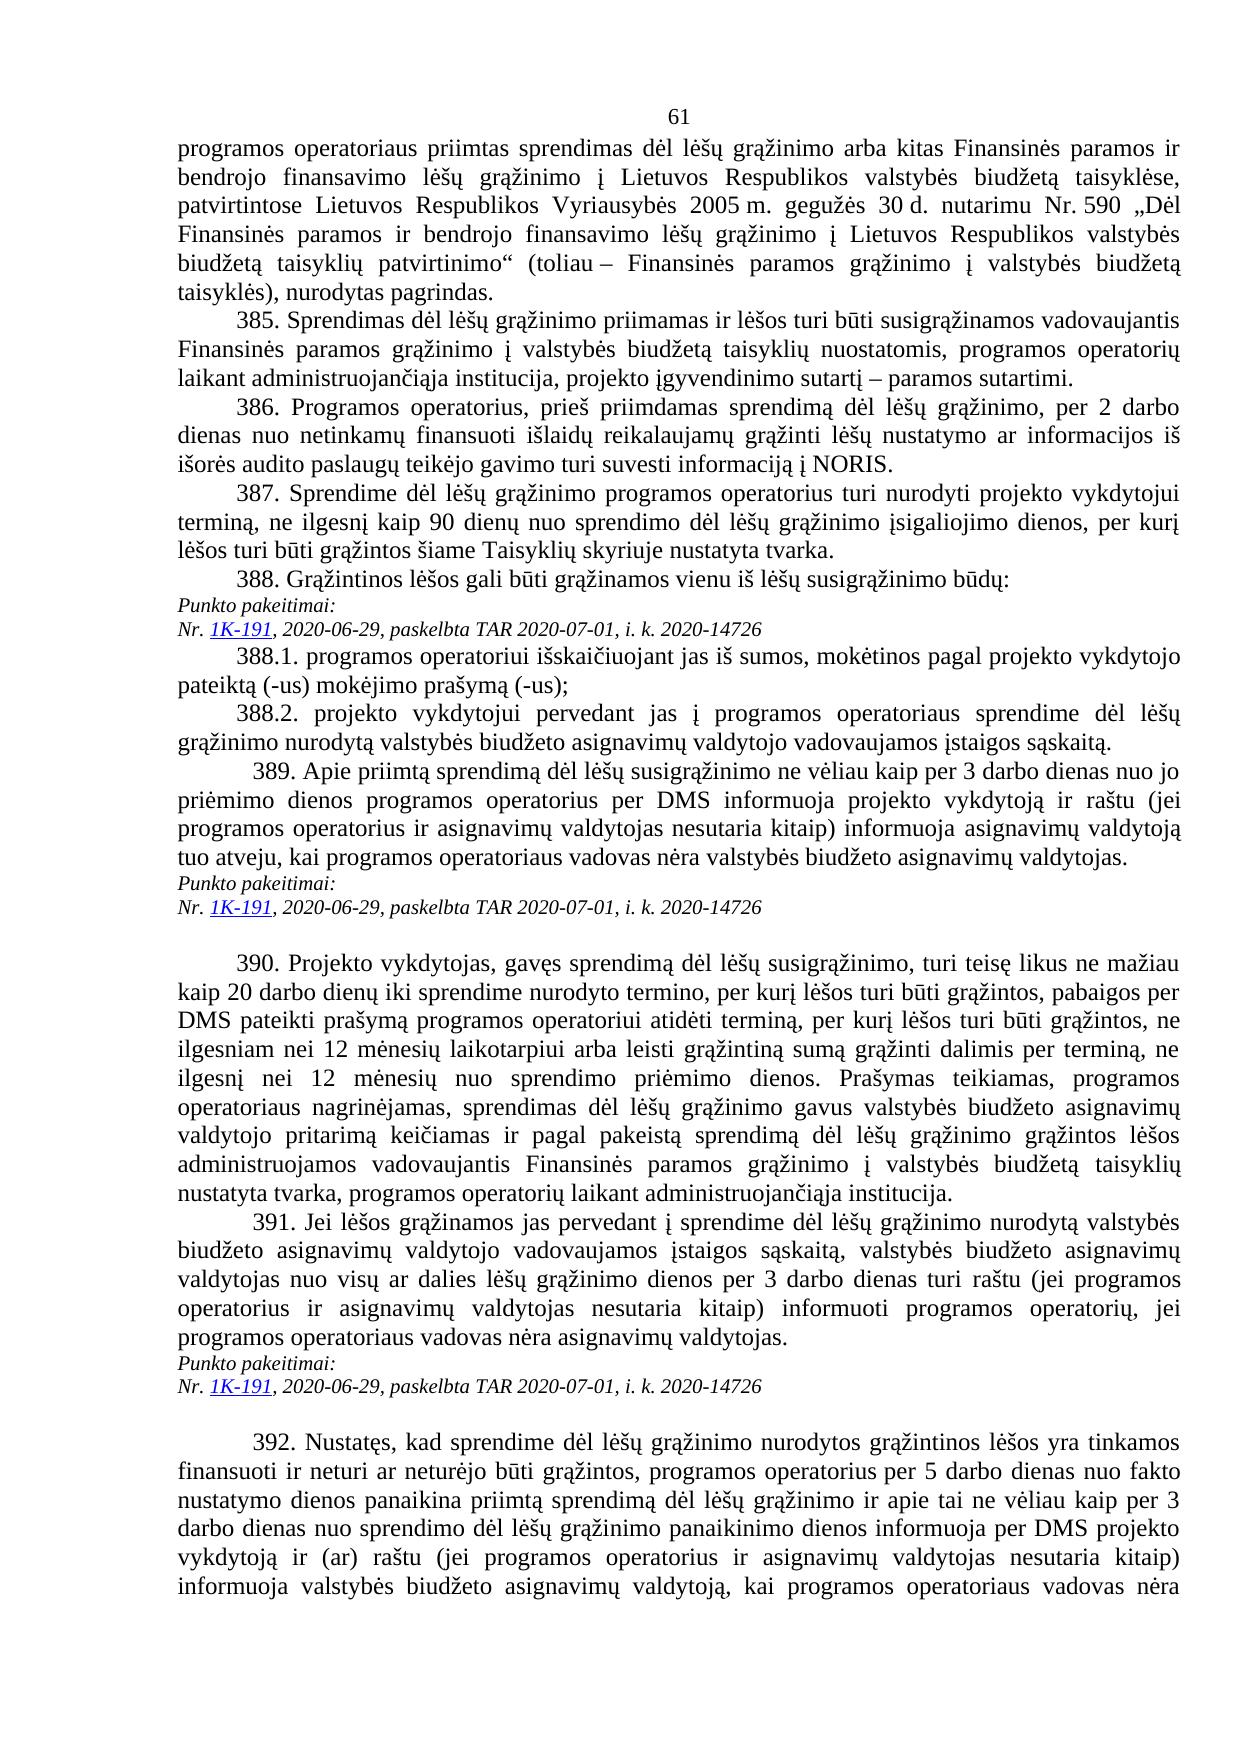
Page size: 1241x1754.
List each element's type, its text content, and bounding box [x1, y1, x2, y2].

text programos operatoriaus priimtas sprendimas dėl lėšų grąžinimo arba kitas Finansinės paramos ir bendrojo finansavimo lėšų grąžinimo į Lietuvos Respublikos valstybės biudžetą taisyklėse, patvirtintose Lietuvos Respublikos Vyriausybės 2005 m. gegužės 30 d. nutarimu Nr. 590 „Dėl Finansinės paramos ir bendrojo finansavimo lėšų grąžinimo į Lietuvos Respublikos valstybės biudžetą taisyklių patvirtinimo“ (toliau – Finansinės paramos grąžinimo į valstybės biudžetą taisyklės), nurodytas pagrindas. [177, 133, 1181, 305]
text 385. Sprendimas dėl lėšų grąžinimo priimamas ir lėšos turi būti susigrąžinamos vadovaujantis Finansinės paramos grąžinimo į valstybės biudžetą taisyklių nuostatomis, programos operatorių laikant administruojančiąja institucija, projekto įgyvendinimo sutartį – paramos sutartimi. [177, 305, 1181, 392]
text 386. Programos operatorius, prieš priimdamas sprendimą dėl lėšų grąžinimo, per 2 darbo dienas nuo netinkamų finansuoti išlaidų reikalaujamų grąžinti lėšų nustatymo ar informacijos iš išorės audito paslaugų teikėjo gavimo turi suvesti informaciją į NORIS. [177, 392, 1181, 478]
text Nr. 1K-191, 2020-06-29, paskelbta TAR 2020-07-01, i. k. 2020-14726 [177, 895, 1181, 919]
text 387. Sprendime dėl lėšų grąžinimo programos operatorius turi nurodyti projekto vykdytojui terminą, ne ilgesnį kaip 90 dienų nuo sprendimo dėl lėšų grąžinimo įsigaliojimo dienos, per kurį lėšos turi būti grąžintos šiame Taisyklių skyriuje nustatyta tvarka. [177, 478, 1181, 564]
text Punkto pakeitimai: [177, 593, 1181, 617]
text 389. Apie priimtą sprendimą dėl lėšų susigrąžinimo ne vėliau kaip per 3 darbo dienas nuo jo priėmimo dienos programos operatorius per DMS informuoja projekto vykdytoją ir raštu (jei programos operatorius ir asignavimų valdytojas nesutaria kitaip) informuoja asignavimų valdytoją tuo atveju, kai programos operatoriaus vadovas nėra valstybės biudžeto asignavimų valdytojas. [177, 756, 1181, 871]
text Nr. 1K-191, 2020-06-29, paskelbta TAR 2020-07-01, i. k. 2020-14726 [177, 617, 1181, 641]
text 388.2. projekto vykdytojui pervedant jas į programos operatoriaus sprendime dėl lėšų grąžinimo nurodytą valstybės biudžeto asignavimų valdytojo vadovaujamos įstaigos sąskaitą. [177, 698, 1181, 756]
text 390. Projekto vykdytojas, gavęs sprendimą dėl lėšų susigrąžinimo, turi teisę likus ne mažiau kaip 20 darbo dienų iki sprendime nurodyto termino, per kurį lėšos turi būti grąžintos, pabaigos per DMS pateikti prašymą programos operatoriui atidėti terminą, per kurį lėšos turi būti grąžintos, ne ilgesniam nei 12 mėnesių laikotarpiui arba leisti grąžintiną sumą grąžinti dalimis per terminą, ne ilgesnį nei 12 mėnesių nuo sprendimo priėmimo dienos. Prašymas teikiamas, programos operatoriaus nagrinėjamas, sprendimas dėl lėšų grąžinimo gavus valstybės biudžeto asignavimų valdytojo pritarimą keičiamas ir pagal pakeistą sprendimą dėl lėšų grąžinimo grąžintos lėšos administruojamos vadovaujantis Finansinės paramos grąžinimo į valstybės biudžetą taisyklių nustatyta tvarka, programos operatorių laikant administruojančiąja institucija. [177, 948, 1181, 1207]
text 388.1. programos operatoriui išskaičiuojant jas iš sumos, mokėtinos pagal projekto vykdytojo pateiktą (-us) mokėjimo prašymą (-us); [177, 641, 1181, 698]
text 388. Grąžintinos lėšos gali būti grąžinamos vienu iš lėšų susigrąžinimo būdų: [177, 564, 1181, 593]
text Nr. 1K-191, 2020-06-29, paskelbta TAR 2020-07-01, i. k. 2020-14726 [177, 1374, 1181, 1398]
text Punkto pakeitimai: [177, 871, 1181, 895]
text Punkto pakeitimai: [177, 1350, 1181, 1374]
text 392. Nustatęs, kad sprendime dėl lėšų grąžinimo nurodytos grąžintinos lėšos yra tinkamos finansuoti ir neturi ar neturėjo būti grąžintos, programos operatorius per 5 darbo dienas nuo fakto nustatymo dienos panaikina priimtą sprendimą dėl lėšų grąžinimo ir apie tai ne vėliau kaip per 3 darbo dienas nuo sprendimo dėl lėšų grąžinimo panaikinimo dienos informuoja per DMS projekto vykdytoją ir (ar) raštu (jei programos operatorius ir asignavimų valdytojas nesutaria kitaip) informuoja valstybės biudžeto asignavimų valdytoją, kai programos operatoriaus vadovas nėra [177, 1427, 1181, 1600]
text 391. Jei lėšos grąžinamos jas pervedant į sprendime dėl lėšų grąžinimo nurodytą valstybės biudžeto asignavimų valdytojo vadovaujamos įstaigos sąskaitą, valstybės biudžeto asignavimų valdytojas nuo visų ar dalies lėšų grąžinimo dienos per 3 darbo dienas turi raštu (jei programos operatorius ir asignavimų valdytojas nesutaria kitaip) informuoti programos operatorių, jei programos operatoriaus vadovas nėra asignavimų valdytojas. [177, 1207, 1181, 1350]
